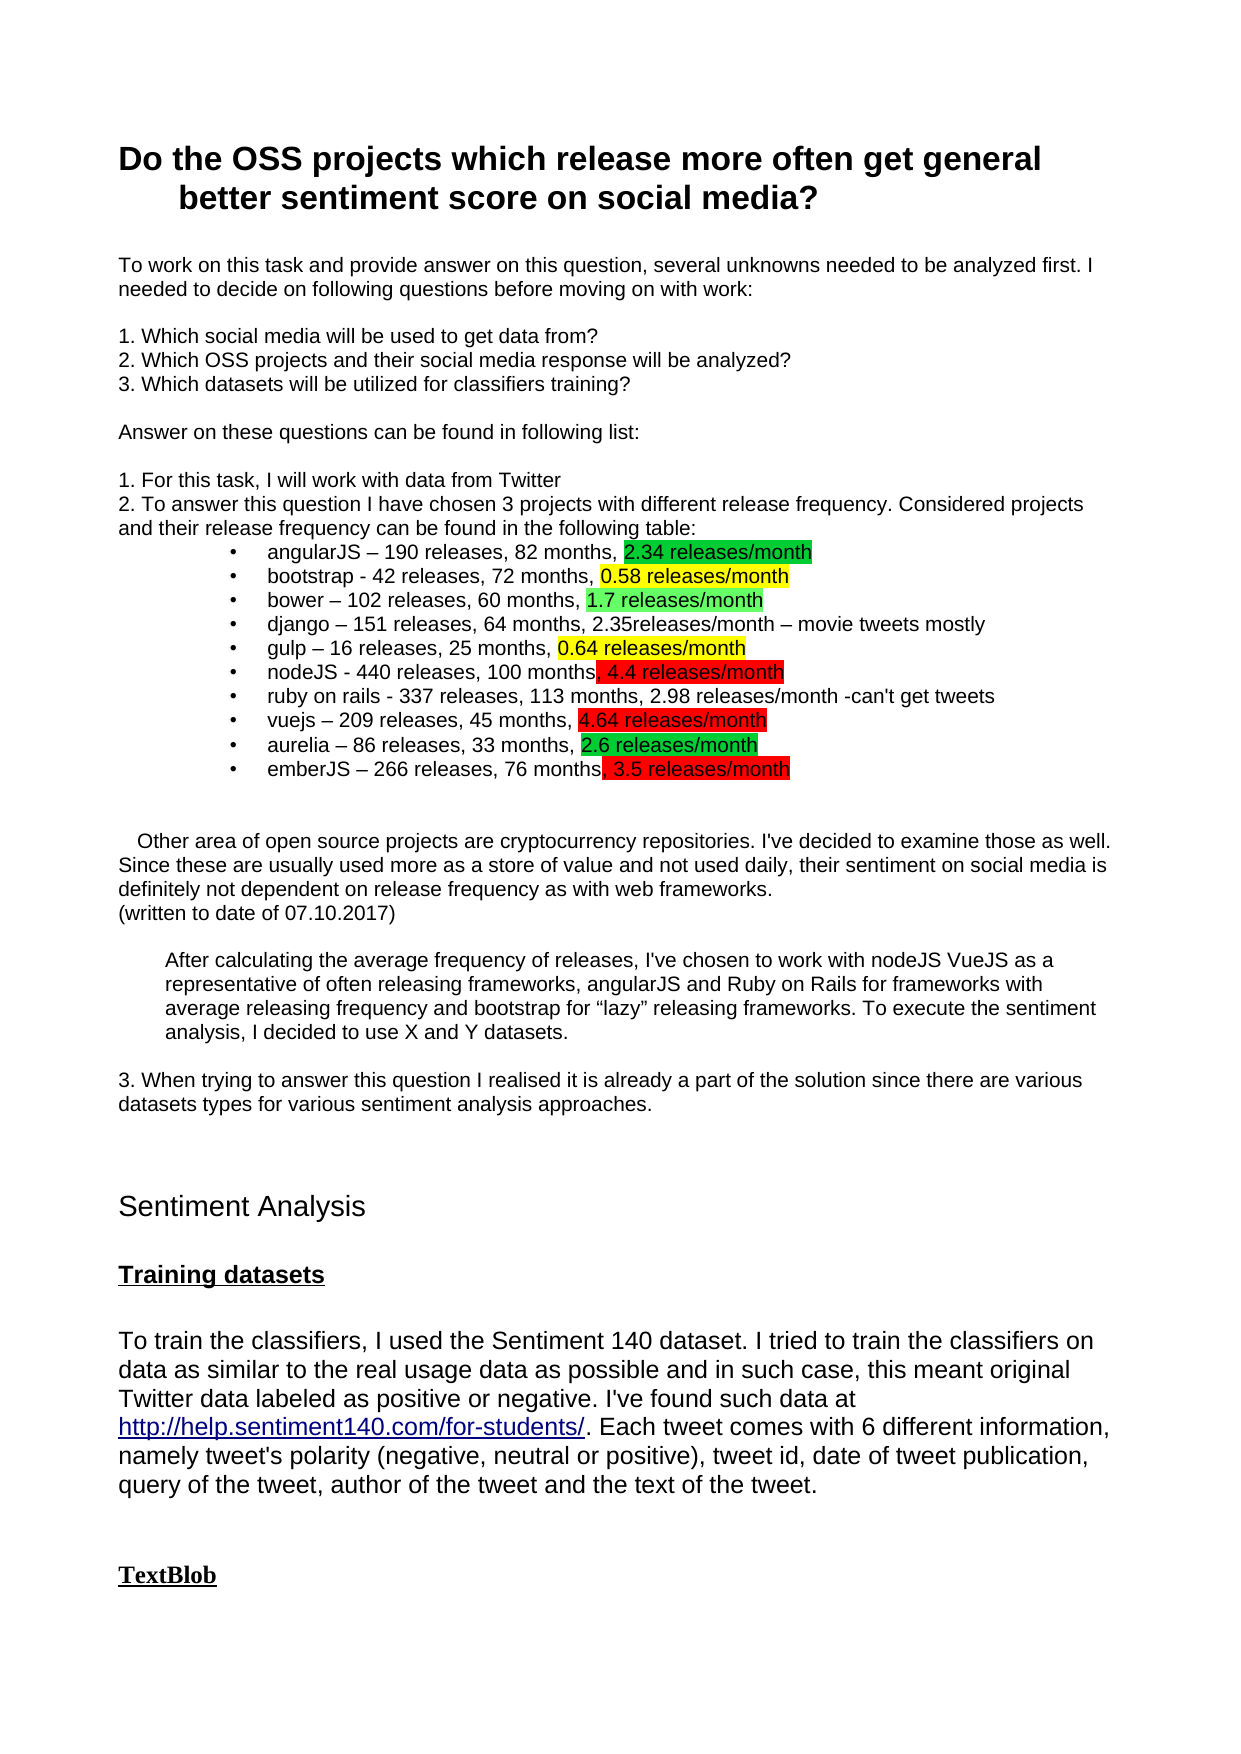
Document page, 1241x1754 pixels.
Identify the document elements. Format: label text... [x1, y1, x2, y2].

text 2. To answer this question I have chosen 3 projects with different release frequency. Considered projects and their release frequency can be found in the following table: [118, 492, 1122, 540]
list django – 151 releases, 64 months, 2.35releases/month – movie tweets mostly [229, 612, 1122, 636]
text 3. Which datasets will be utilized for classifiers training? [118, 372, 1122, 396]
text To work on this task and provide answer on this question, several unknowns needed to be analyzed first. I needed to decide on following questions before moving on with work: [118, 252, 1122, 300]
text After calculating the average frequency of releases, I've chosen to work with nodeJS VueJS as a representative of often releasing frameworks, angularJS and Ruby on Rails for frameworks with average releasing frequency and bootstrap for “lazy” releasing frameworks. To execute the sentiment analysis, I decided to use X and Y datasets. [165, 948, 1122, 1044]
list aurelia – 86 releases, 33 months, 2.6 releases/month [229, 732, 1122, 756]
text 3. When trying to answer this question I realised it is already a part of the solution since there are various datasets types for various sentiment analysis approaches. [118, 1068, 1122, 1116]
subtitle To train the classifiers, I used the Sentiment 140 dataset. I tried to train the classifiers on data as similar to the real usage data as possible and in such case, this meant original Twitter data labeled as positive or negative. I've found such data at http://help.sentiment140.com/for-students/. Each tweet comes with 6 different information, namely tweet's polarity (negative, neutral or positive), tweet id, date of tweet publication, query of the tweet, author of the tweet and the text of the tweet. [118, 1326, 1122, 1499]
list angularJS – 190 releases, 82 months, 2.34 releases/month [229, 540, 1122, 564]
text 2. Which OSS projects and their social media response will be analyzed? [118, 348, 1122, 372]
text (written to date of 07.10.2017) [118, 900, 1122, 924]
list ruby on rails - 337 releases, 113 months, 2.98 releases/month -can't get tweets [229, 684, 1122, 708]
list nodeJS - 440 releases, 100 months, 4.4 releases/month [229, 660, 1122, 684]
text 1. Which social media will be used to get data from? [118, 324, 1122, 348]
text TextBlob [118, 1560, 1122, 1589]
list gulp – 16 releases, 25 months, 0.64 releases/month [229, 636, 1122, 660]
subtitle Training datasets [118, 1260, 1122, 1289]
subtitle Do the OSS projects which release more often get general better sentiment score on social media? [118, 139, 1122, 216]
text 1. For this task, I will work with data from Twitter [118, 468, 1122, 492]
text Answer on these questions can be found in following list: [118, 420, 1122, 444]
list bower – 102 releases, 60 months, 1.7 releases/month [229, 588, 1122, 612]
text Other area of open source projects are cryptocurrency repositories. I've decided to examine those as well. Since these are usually used more as a store of value and not used daily, their sentiment on social media is definitely not dependent on release frequency as with web frameworks. [118, 828, 1122, 900]
list vuejs – 209 releases, 45 months, 4.64 releases/month [229, 708, 1122, 732]
list bootstrap - 42 releases, 72 months, 0.58 releases/month [229, 564, 1122, 588]
list emberJS – 266 releases, 76 months, 3.5 releases/month [229, 756, 1122, 781]
subtitle Sentiment Analysis [118, 1189, 1122, 1222]
